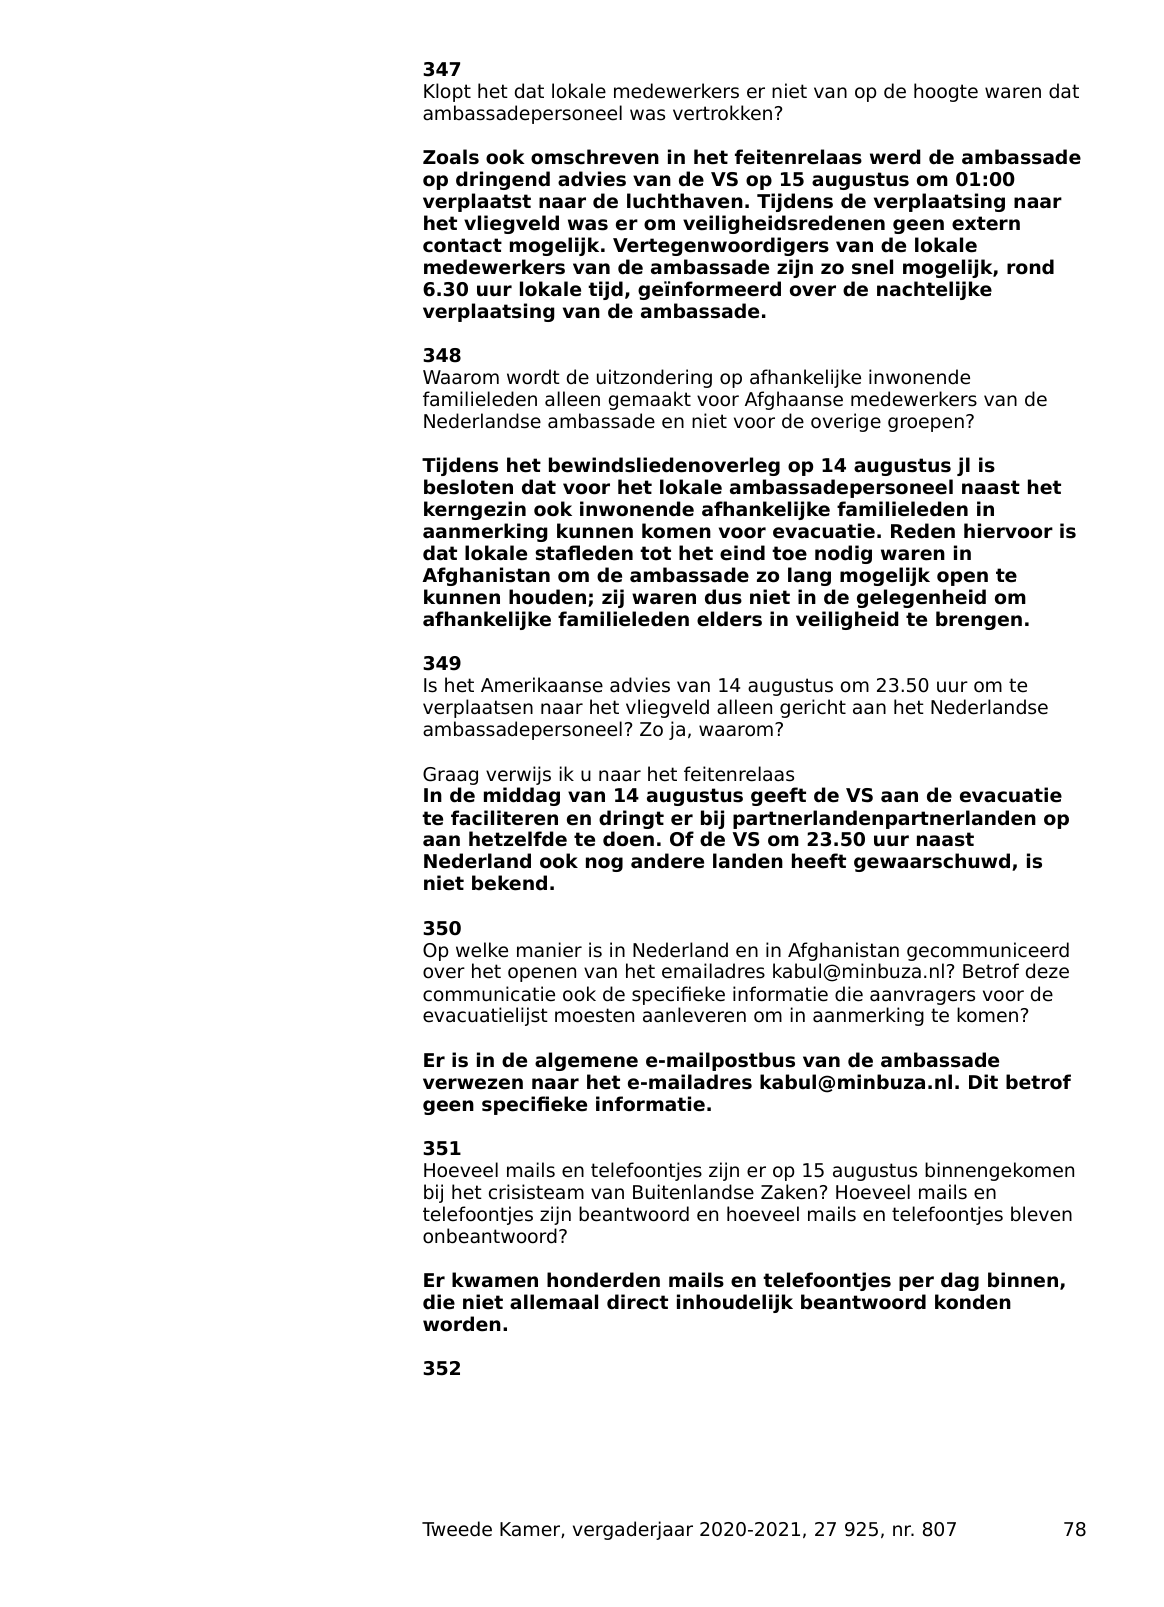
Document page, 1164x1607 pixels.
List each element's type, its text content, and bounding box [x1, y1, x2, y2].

text Op welke manier is in Nederland en in Afghanistan gecommuniceerd over het openen van het emailadres kabul@minbuza.nl? Betrof deze communicatie ook de specifieke informatie die aanvragers voor de evacuatielijst moesten aanleveren om in aanmerking te komen? [422, 939, 1087, 1027]
text Graag verwijs ik u naar het feitenrelaas [422, 763, 1087, 785]
text 350 [422, 917, 1087, 939]
text Er is in de algemene e-mailpostbus van de ambassade verwezen naar het e-mailadres kabul@minbuza.nl. Dit betrof geen specifieke informatie. [422, 1049, 1087, 1116]
text Hoeveel mails en telefoontjes zijn er op 15 augustus binnengekomen bij het crisisteam van Buitenlandse Zaken? Hoeveel mails en telefoontjes zijn beantwoord en hoeveel mails en telefoontjes bleven onbeantwoord? [422, 1160, 1087, 1248]
text 349 [422, 653, 1087, 675]
text Tijdens het bewindsliedenoverleg op 14 augustus jl is besloten dat voor het lokale ambassadepersoneel naast het kerngezin ook inwonende afhankelijke familieleden in aanmerking kunnen komen voor evacuatie. Reden hiervoor is dat lokale stafleden tot het eind toe nodig waren in Afghanistan om de ambassade zo lang mogelijk open te kunnen houden; zij waren dus niet in de gelegenheid om afhankelijke familieleden elders in veiligheid te brengen. [422, 455, 1087, 631]
text Er kwamen honderden mails en telefoontjes per dag binnen, die niet allemaal direct inhoudelijk beantwoord konden worden. [422, 1270, 1087, 1336]
text In de middag van 14 augustus geeft de VS aan de evacuatie te faciliteren en dringt er bij partnerlandenpartnerlanden op aan hetzelfde te doen. Of de VS om 23.50 uur naast Nederland ook nog andere landen heeft gewaarschuwd, is niet bekend. [422, 785, 1087, 895]
text 347 [422, 59, 1087, 81]
text Zoals ook omschreven in het feitenrelaas werd de ambassade op dringend advies van de VS op 15 augustus om 01:00 verplaatst naar de luchthaven. Tijdens de verplaatsing naar het vliegveld was er om veiligheidsredenen geen extern contact mogelijk. Vertegenwoordigers van de lokale medewerkers van de ambassade zijn zo snel mogelijk, rond 6.30 uur lokale tijd, geïnformeerd over de nachtelijke verplaatsing van de ambassade. [422, 147, 1087, 323]
text Klopt het dat lokale medewerkers er niet van op de hoogte waren dat ambassadepersoneel was vertrokken? [422, 81, 1087, 125]
text 352 [422, 1358, 1087, 1380]
text Waarom wordt de uitzondering op afhankelijke inwonende familieleden alleen gemaakt voor Afghaanse medewerkers van de Nederlandse ambassade en niet voor de overige groepen? [422, 367, 1087, 433]
text Is het Amerikaanse advies van 14 augustus om 23.50 uur om te verplaatsen naar het vliegveld alleen gericht aan het Nederlandse ambassadepersoneel? Zo ja, waarom? [422, 675, 1087, 741]
text 351 [422, 1138, 1087, 1160]
text 348 [422, 345, 1087, 367]
